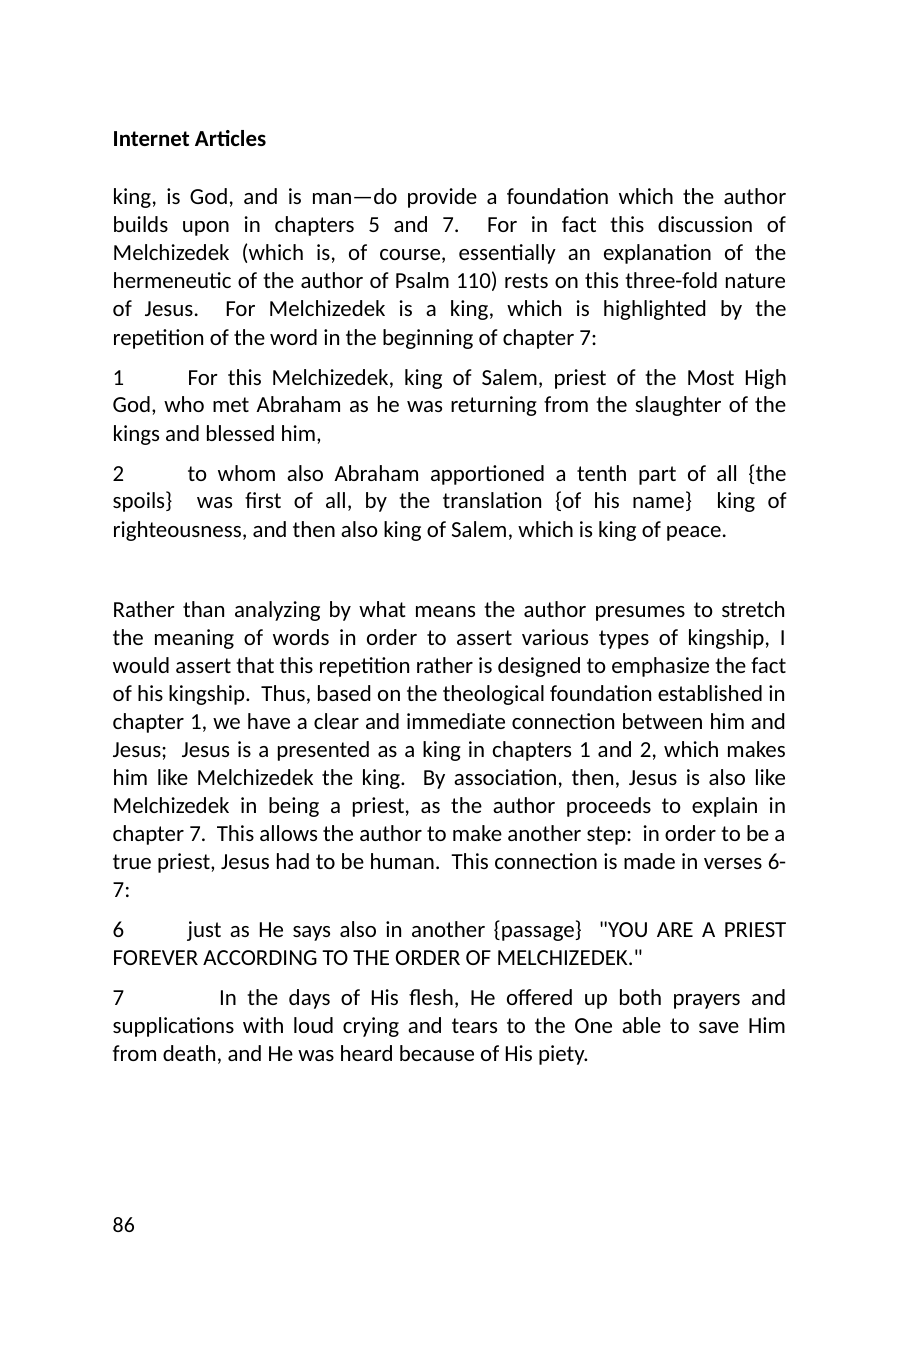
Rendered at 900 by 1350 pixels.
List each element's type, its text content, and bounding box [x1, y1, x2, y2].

text 6 just as He says also in another {passage} "YOU ARE A PRIEST FOREVER ACCORDING TO THE ORDER OF MELCHIZEDEK." [112, 915, 787, 971]
text 7 In the days of His flesh, He offered up both prayers and supplications with loud crying and tears to the One able to save Him from death, and He was heard because of His piety. [112, 983, 787, 1067]
text king, is God, and is man—do provide a foundation which the author builds upon in chapters 5 and 7. For in fact this discussion of Melchizedek (which is, of course, essentially an explanation of the hermeneutic of the author of Psalm 110) rests on this three-fold nature of Jesus. For Melchizedek is a king, which is highlighted by the repetition of the word in the beginning of chapter 7: [112, 182, 787, 351]
text 2 to whom also Abraham apportioned a tenth part of all {the spoils} was first of all, by the translation {of his name} king of righteousness, and then also king of Salem, which is king of peace. [112, 459, 787, 543]
text Rather than analyzing by what means the author presumes to stretch the meaning of words in order to assert various types of kingship, I would assert that this repetition rather is designed to emphasize the fact of his kingship. Thus, based on the theological foundation established in chapter 1, we have a clear and immediate connection between him and Jesus; Jesus is a presented as a king in chapters 1 and 2, which makes him like Melchizedek the king. By association, then, Jesus is also like Melchizedek in being a priest, as the author proceeds to explain in chapter 7. This allows the author to make another step: in order to be a true priest, Jesus had to be human. This connection is made in verses 6-7: [112, 595, 787, 903]
text 1 For this Melchizedek, king of Salem, priest of the Most High God, who met Abraham as he was returning from the slaughter of the kings and blessed him, [112, 363, 787, 447]
